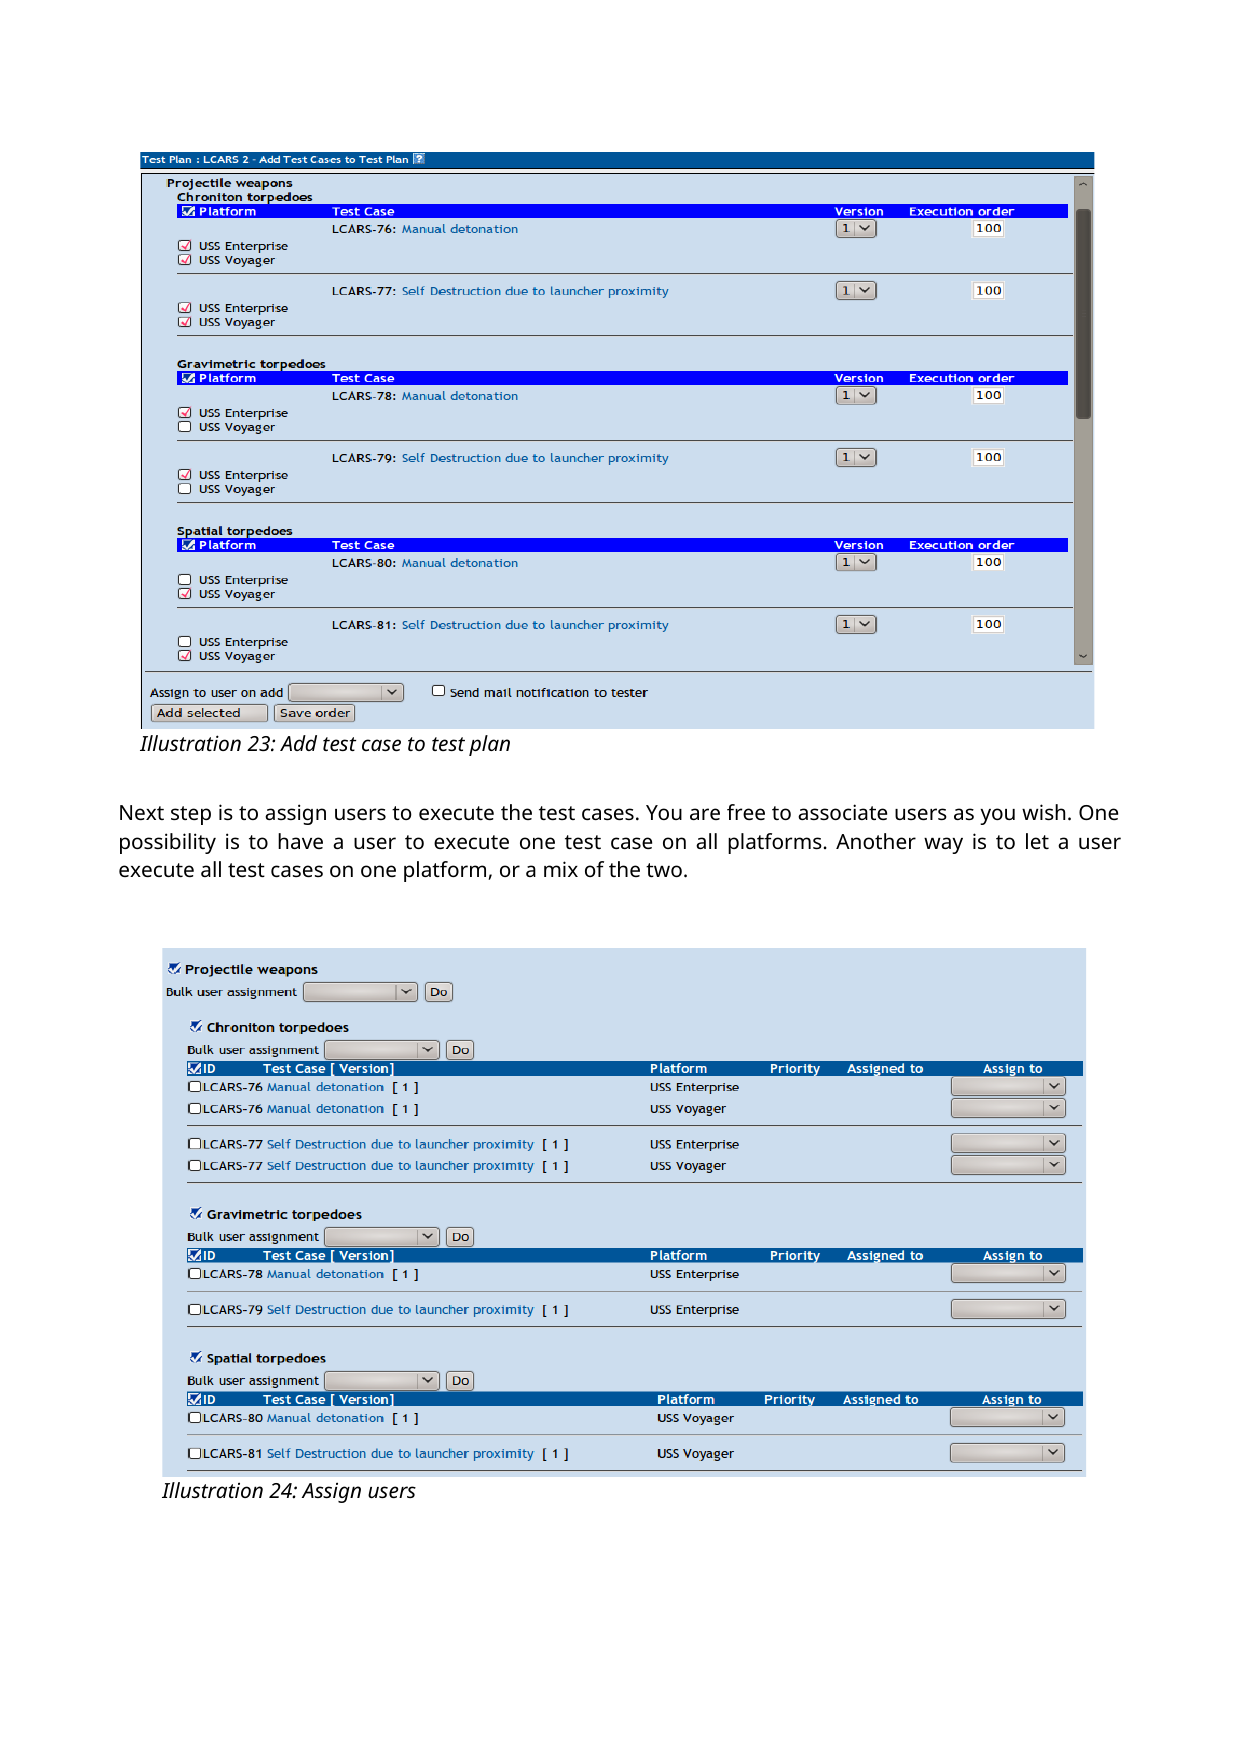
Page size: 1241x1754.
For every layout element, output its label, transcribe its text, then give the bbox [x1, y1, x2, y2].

picture [140, 152, 1095, 729]
text Illustration 23: Add test case to test plan [140, 729, 1094, 757]
picture [162, 948, 1087, 1477]
text Next step is to assign users to execute the test cases. You are free to associate users as you wish. One possibility is to have a user to execute one test case on all platforms. Another way is to let a user execute all test cases on one platform, or a mix of the two. [118, 798, 1122, 884]
text Illustration 24: Assign users [162, 1477, 1086, 1505]
